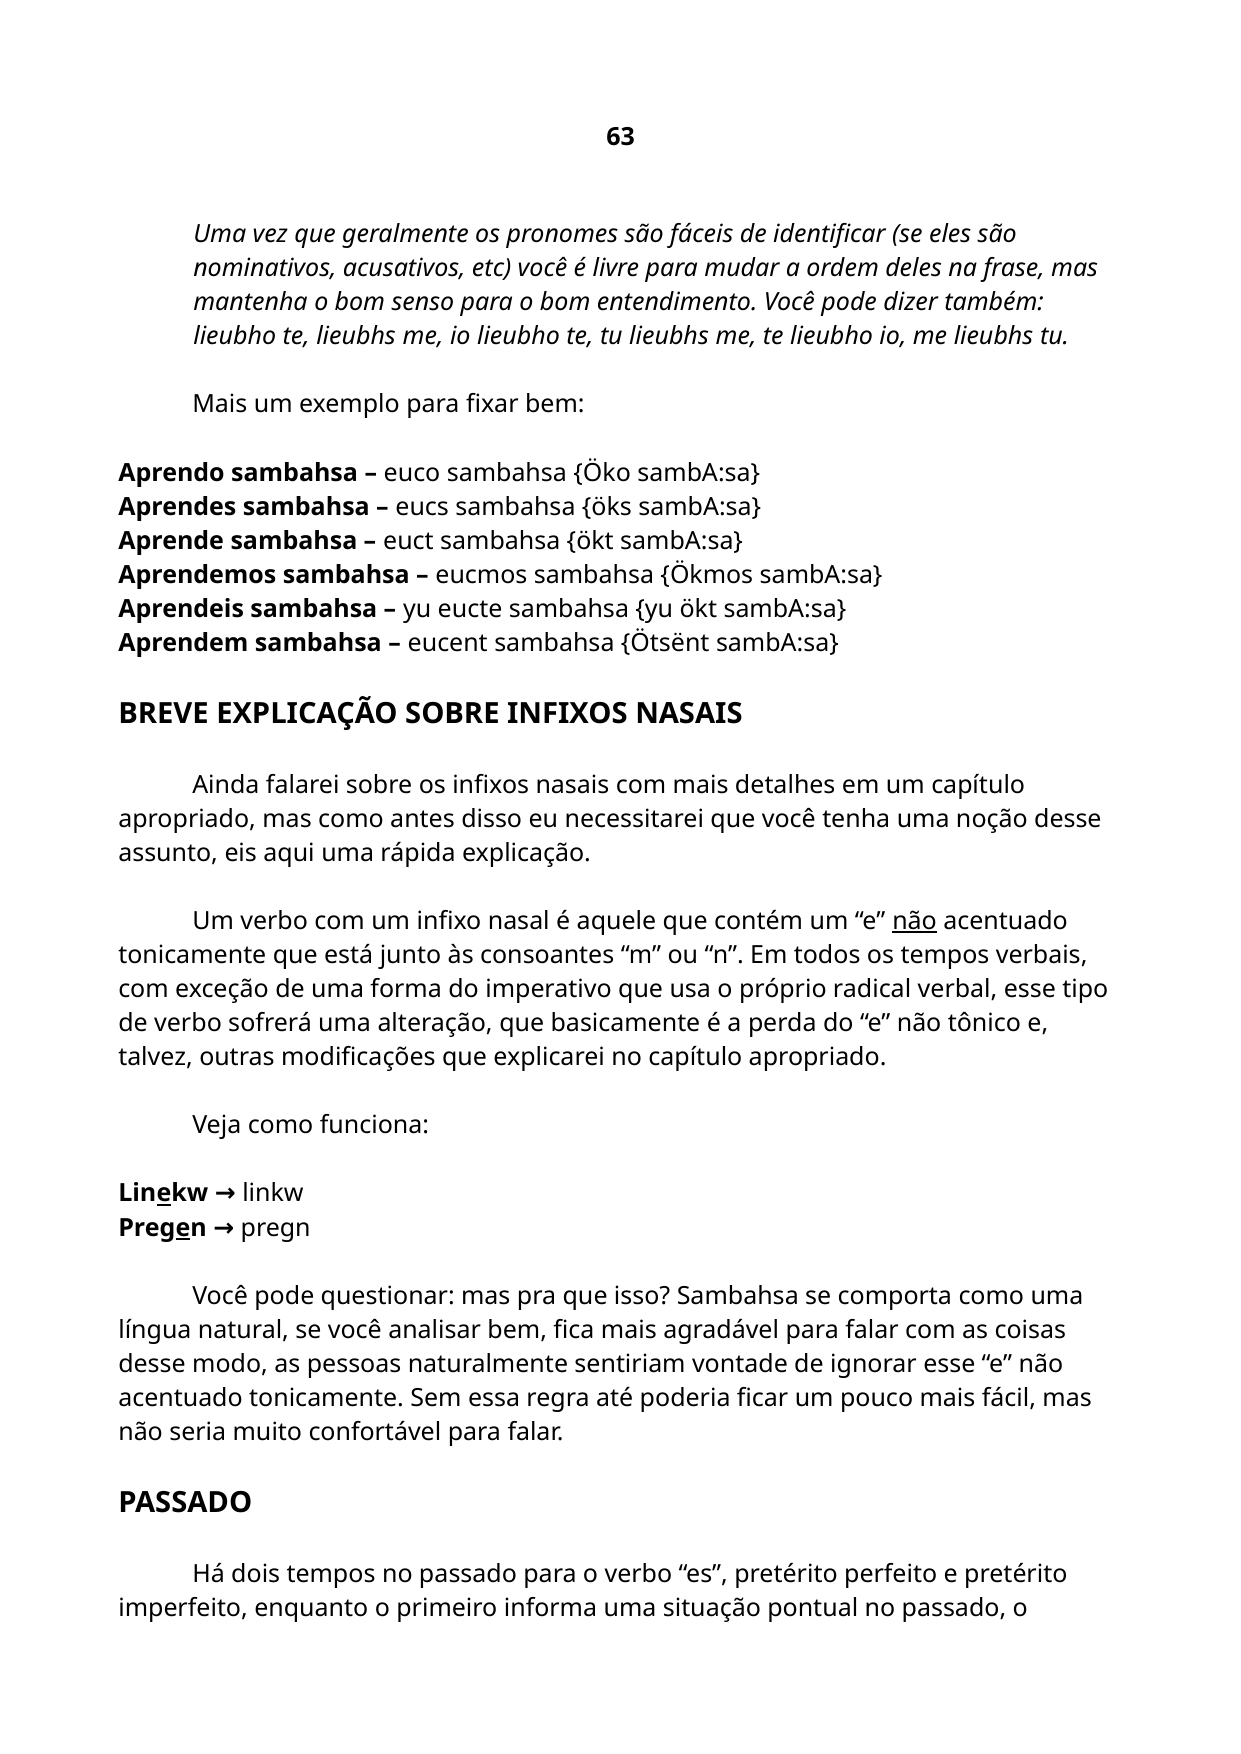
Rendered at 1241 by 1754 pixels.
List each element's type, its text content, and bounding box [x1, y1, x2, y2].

text Veja como funciona: [118, 1107, 1123, 1141]
text Aprendem sambahsa – eucent sambahsa {Ötsënt sambA:sa} [118, 624, 1123, 658]
text Aprendemos sambahsa – eucmos sambahsa {Ökmos sambA:sa} [118, 556, 1123, 590]
subtitle BREVE EXPLICAÇÃO SOBRE INFIXOS NASAIS [118, 693, 1123, 732]
text Uma vez que geralmente os pronomes são fáceis de identificar (se eles são nominativos, acusativos, etc) você é livre para mudar a ordem deles na frase, mas mantenha o bom senso para o bom entendimento. Você pode dizer também: lieubho te, lieubhs me, io lieubho te, tu lieubhs me, te lieubho io, me lieubhs tu. [193, 216, 1123, 352]
text Aprendes sambahsa – eucs sambahsa {öks sambA:sa} [118, 488, 1123, 522]
text Você pode questionar: mas pra que isso? Sambahsa se comporta como uma língua natural, se você analisar bem, fica mais agradável para falar com as coisas desse modo, as pessoas naturalmente sentiriam vontade de ignorar esse “e” não acentuado tonicamente. Sem essa regra até poderia ficar um pouco mais fácil, mas não seria muito confortável para falar. [118, 1277, 1123, 1448]
text Há dois tempos no passado para o verbo “es”, pretérito perfeito e pretérito imperfeito, enquanto o primeiro informa uma situação pontual no passado, o [118, 1555, 1123, 1623]
subtitle PASSADO [118, 1482, 1123, 1521]
text Pregen → pregn [118, 1209, 1123, 1243]
text Aprendeis sambahsa – yu eucte sambahsa {yu ökt sambA:sa} [118, 590, 1123, 624]
text Um verbo com um infixo nasal é aquele que contém um “e” não acentuado tonicamente que está junto às consoantes “m” ou “n”. Em todos os tempos verbais, com exceção de uma forma do imperativo que usa o próprio radical verbal, esse tipo de verbo sofrerá uma alteração, que basicamente é a perda do “e” não tônico e, talvez, outras modificações que explicarei no capítulo apropriado. [118, 903, 1123, 1073]
text Ainda falarei sobre os infixos nasais com mais detalhes em um capítulo apropriado, mas como antes disso eu necessitarei que você tenha uma noção desse assunto, eis aqui uma rápida explicação. [118, 766, 1123, 868]
text Mais um exemplo para fixar bem: [118, 386, 1123, 420]
text Aprende sambahsa – euct sambahsa {ökt sambA:sa} [118, 522, 1123, 556]
text Aprendo sambahsa – euco sambahsa {Öko sambA:sa} [118, 454, 1123, 488]
text Linekw → linkw [118, 1175, 1123, 1209]
